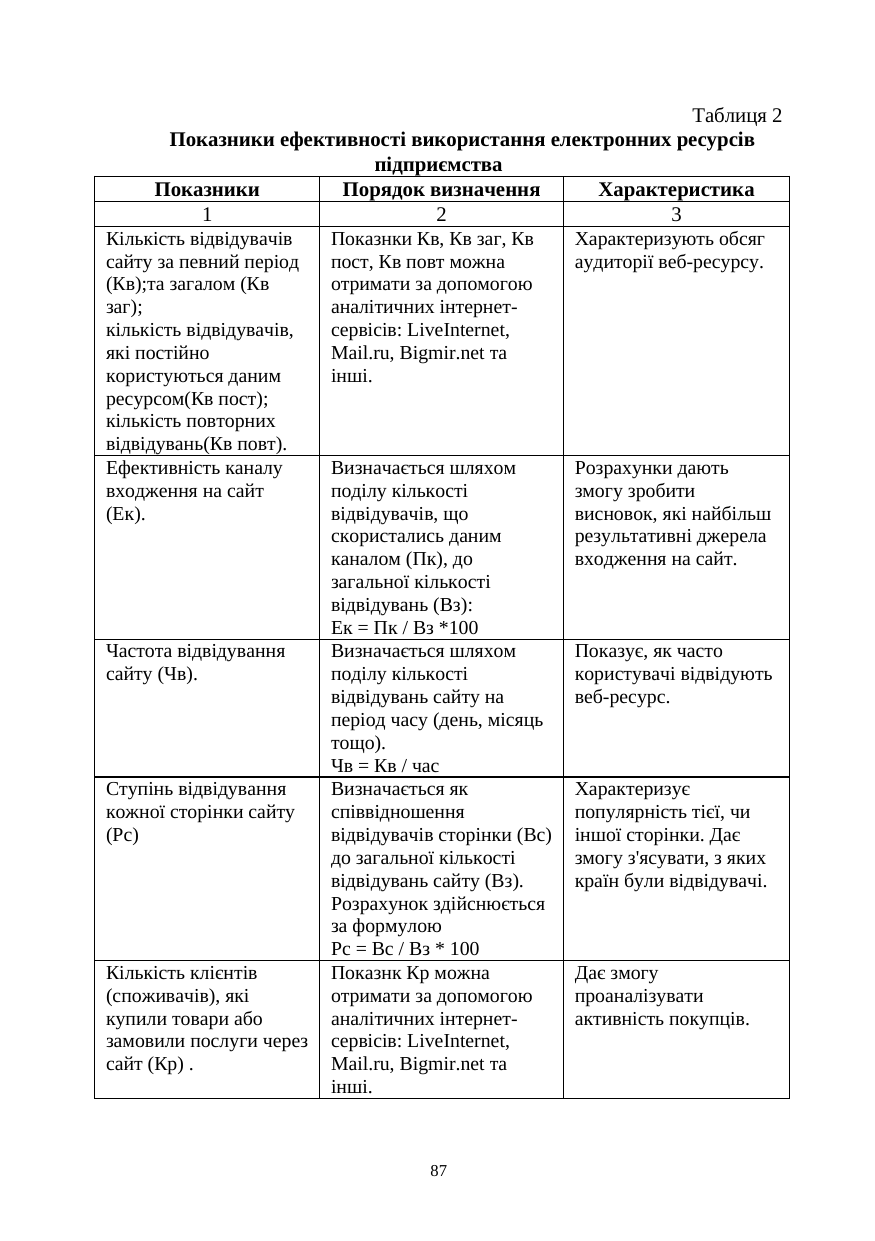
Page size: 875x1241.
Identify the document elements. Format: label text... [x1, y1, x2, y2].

table_cell Кількість клієнтів (споживачів), які купили товари або замовили послуги через сайт (Кр) . [95, 961, 319, 1098]
text Показники ефективності використання електронних ресурсів підприємства [94, 127, 782, 176]
table_cell Характеризує популярність тієї, чи іншої сторінки. Дає змогу з'ясувати, з яких країн були відвідувачі. [564, 778, 789, 960]
table_cell Визначається як співвідношення відвідувачів сторінки (Вс) до загальної кількості відвідувань сайту (Вз). Розрахунок здійснюється за формулою Рс = Вс / Вз * 100 [320, 778, 563, 960]
table_cell 2 [320, 202, 563, 226]
table_header Порядок визначення [320, 177, 563, 201]
table_cell Визначається шляхом поділу кількості відвідувачів, що скористались даним каналом (Пк), до загальної кількості відвідувань (Вз): Ек = Пк / Вз *100 [320, 456, 563, 638]
table_cell Визначається шляхом поділу кількості відвідувань сайту на період часу (день, місяць тощо). Чв = Кв / час [320, 640, 563, 776]
table_cell Кількість відвідувачів сайту за певний період (Кв);та загалом (Кв заг); кількість відвідувачів, які постійно користуються даним ресурсом(Кв пост); кількість повторних відвідувань(Кв повт). [95, 227, 319, 455]
table_cell 3 [564, 202, 789, 226]
table_cell Розрахунки дають змогу зробити висновок, які найбільш результативні джерела входження на сайт. [564, 456, 789, 638]
table_cell 1 [95, 202, 319, 226]
table_header Показники [95, 177, 319, 201]
text Таблиця 2 [94, 103, 782, 127]
table_cell Характеризують обсяг аудиторії веб-ресурсу. [564, 227, 789, 455]
table_cell Показнки Кв, Кв заг, Кв пост, Кв повт можна отримати за допомогою аналітичних інтернет-сервісів: LiveInternet, Mail.ru, Bigmir.net та інші. [320, 227, 563, 455]
table_cell Дає змогу проаналізувати активність покупців. [564, 961, 789, 1098]
table_cell Показує, як часто користувачі відвідують веб-ресурс. [564, 640, 789, 776]
table_header Характеристика [564, 177, 789, 201]
table_cell Показнк Кр можна отримати за допомогою аналітичних інтернет-сервісів: LiveInternet, Mail.ru, Bigmir.net та інші. [320, 961, 563, 1098]
table_cell Ступінь відвідування кожної сторінки сайту (Рс) [95, 778, 319, 960]
table_cell Ефективність каналу входження на сайт (Ек). [95, 456, 319, 638]
table_cell Частота відвідування сайту (Чв). [95, 640, 319, 776]
